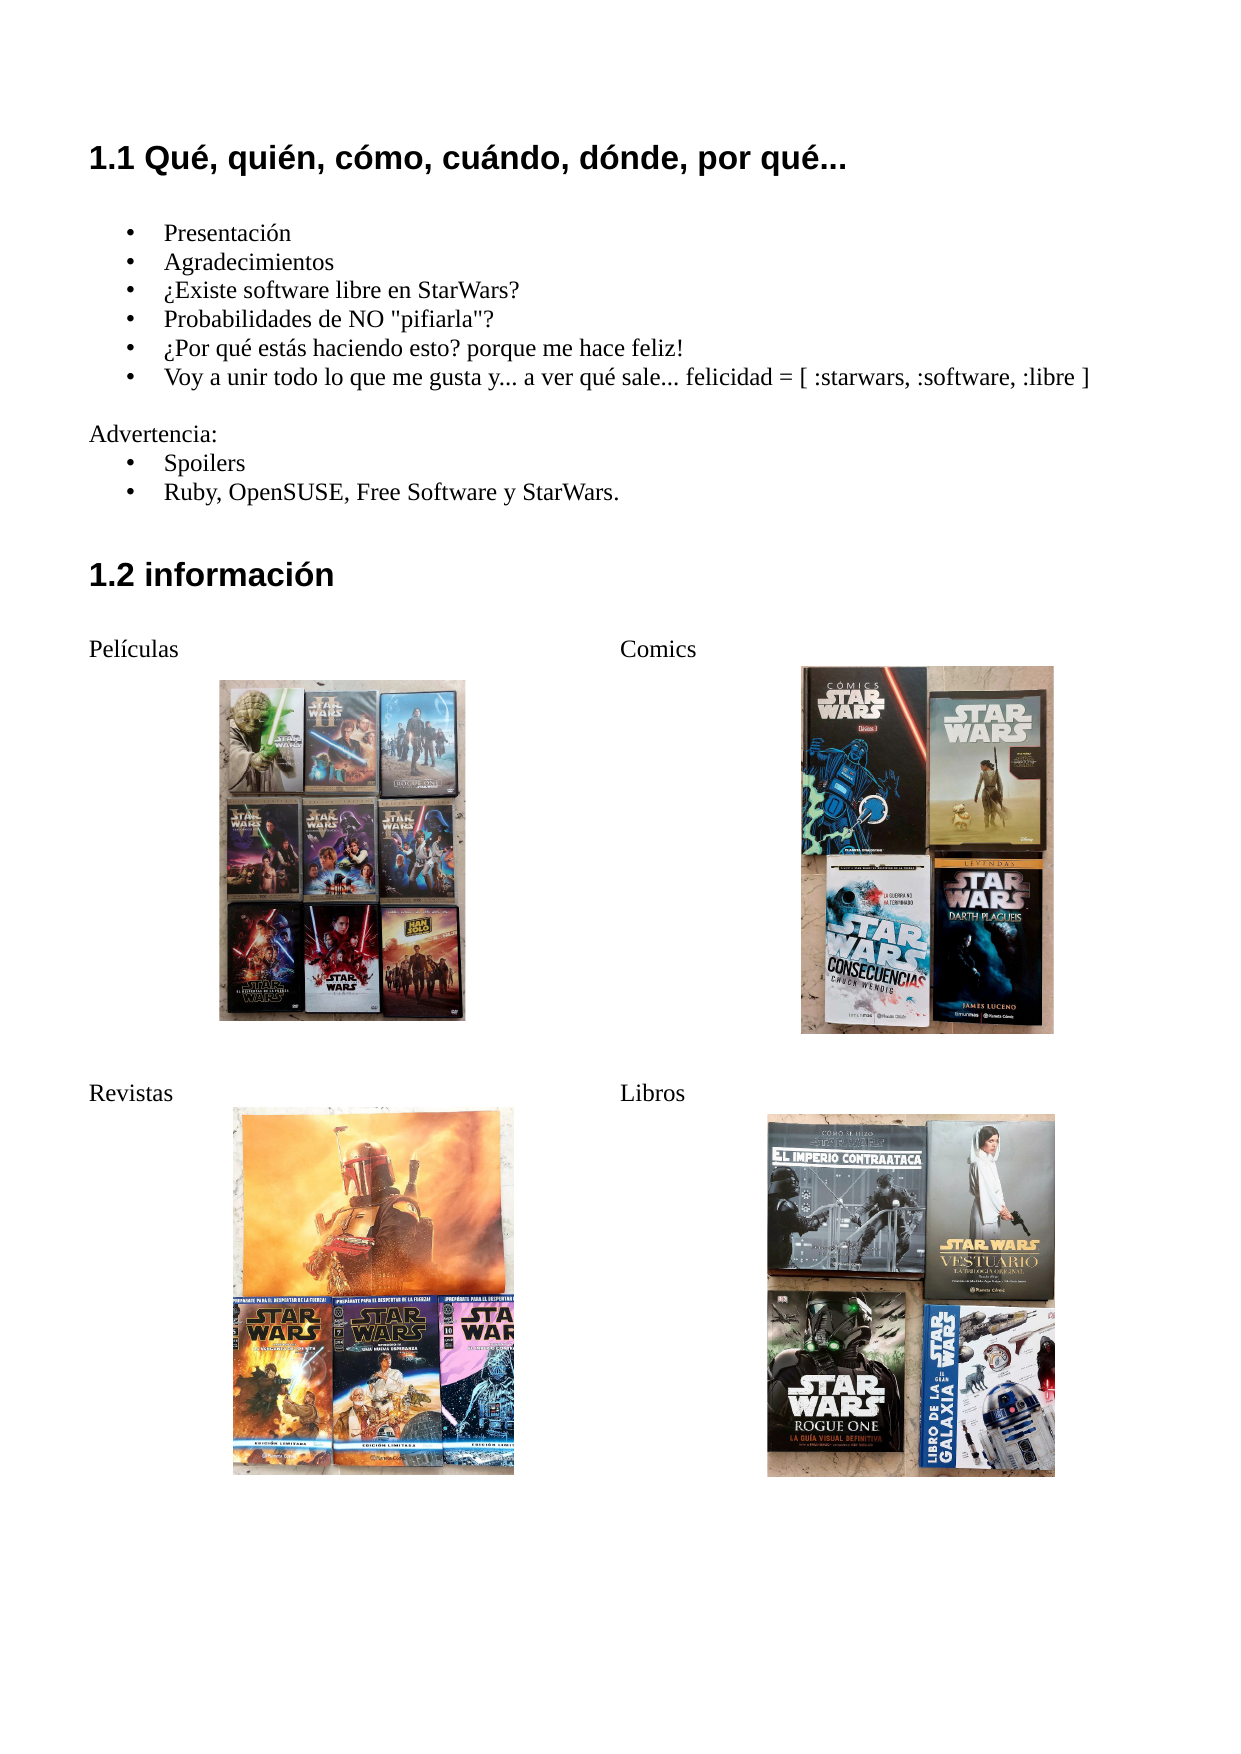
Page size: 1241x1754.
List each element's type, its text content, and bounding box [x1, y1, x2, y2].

list Voy a unir todo lo que me gusta y... a ver qué sale... felicidad = [ :starwars, :software, :libre ] [126, 362, 1152, 390]
list Probabilidades de NO "pifiarla"? [126, 304, 1152, 333]
table_header Películas [89, 635, 620, 1078]
subtitle 1.1 Qué, quién, cómo, cuándo, dónde, por qué... [88, 138, 1152, 177]
picture [219, 680, 466, 1021]
text Advertencia: [88, 419, 1152, 448]
list Ruby, OpenSUSE, Free Software y StarWars. [126, 477, 1152, 505]
table_cell Revistas [89, 1078, 620, 1534]
picture [767, 1114, 1055, 1477]
list Presentación [126, 218, 1152, 247]
picture [233, 1107, 514, 1475]
table_cell Libros [620, 1078, 1152, 1534]
list ¿Por qué estás haciendo esto? porque me hace feliz! [126, 333, 1152, 362]
list Spoilers [126, 448, 1152, 477]
picture [801, 666, 1054, 1034]
table_header Comics [620, 635, 1152, 1078]
list Agradecimientos [126, 247, 1152, 275]
list ¿Existe software libre en StarWars? [126, 275, 1152, 304]
subtitle 1.2 información [88, 555, 1152, 593]
